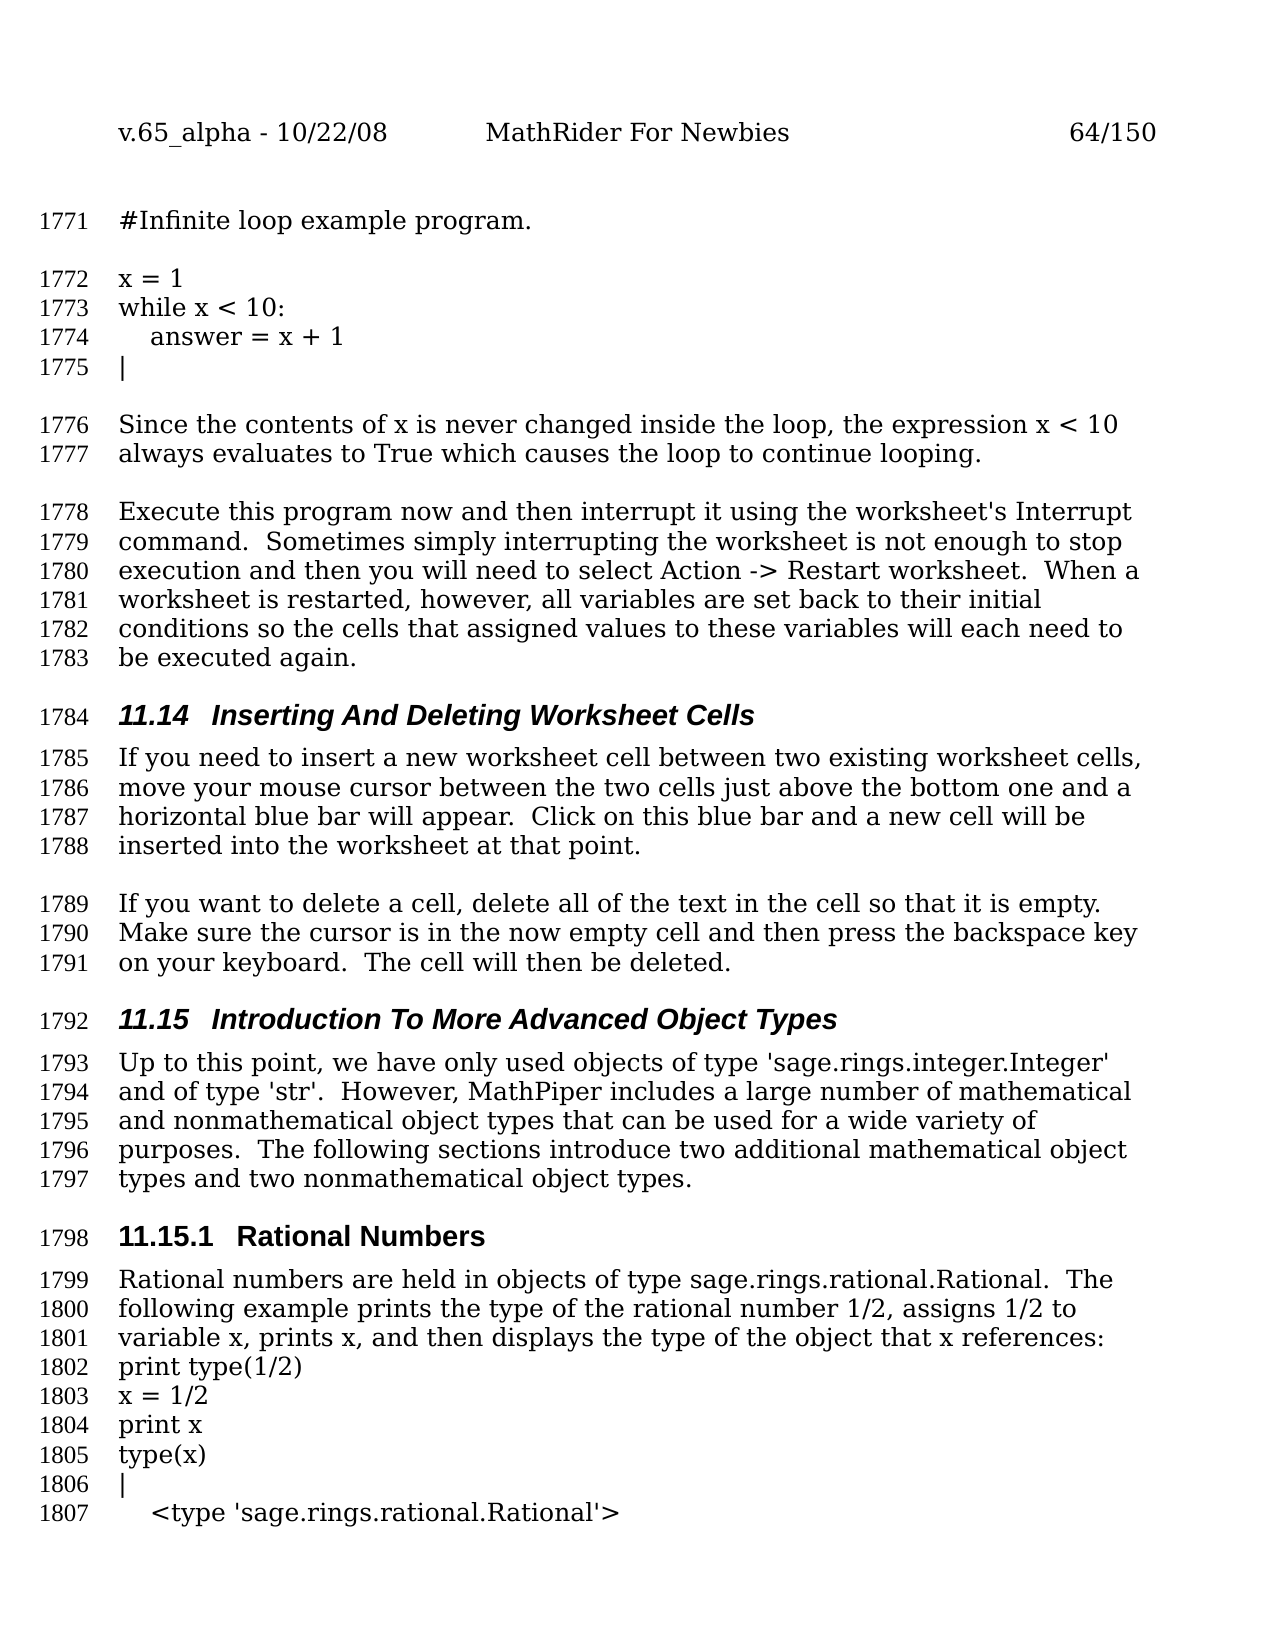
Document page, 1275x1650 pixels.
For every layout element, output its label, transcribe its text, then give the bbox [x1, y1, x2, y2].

subtitle Introduction To More Advanced Object Types [118, 1002, 1157, 1036]
text If you need to insert a new worksheet cell between two existing worksheet cells, move your mouse cursor between the two cells just above the bottom one and a horizontal blue bar will appear. Click on this blue bar and a new cell will be inserted into the worksheet at that point. [118, 744, 1157, 860]
text x = 1 [118, 264, 1157, 293]
text Execute this program now and then interrupt it using the worksheet's Interrupt command. Sometimes simply interrupting the worksheet is not enough to stop execution and then you will need to select Action -> Restart worksheet. When a worksheet is restarted, however, all variables are set back to their initial conditions so the cells that assigned values to these variables will each need to be executed again. [118, 498, 1157, 673]
subtitle Inserting And Deleting Worksheet Cells [118, 698, 1157, 731]
text Since the contents of x is never changed inside the loop, the expression x < 10 always evaluates to True which causes the loop to continue looping. [118, 410, 1157, 468]
text print x [118, 1411, 1157, 1440]
text type(x) [118, 1440, 1157, 1469]
text while x < 10: [118, 293, 1157, 323]
text #Infinite loop example program. [118, 206, 1157, 235]
text Up to this point, we have only used objects of type 'sage.rings.integer.Integer' and of type 'str'. However, MathPiper includes a large number of mathematical and nonmathematical object types that can be used for a wide variety of purposes. The following sections introduce two additional mathematical object types and two nonmathematical object types. [118, 1048, 1157, 1194]
text answer = x + 1 [118, 323, 1157, 352]
text <type 'sage.rings.rational.Rational'> [118, 1498, 1157, 1527]
text | [118, 1469, 1157, 1498]
text | [118, 352, 1157, 381]
text x = 1/2 [118, 1382, 1157, 1411]
text Rational numbers are held in objects of type sage.rings.rational.Rational. The following example prints the type of the rational number 1/2, assigns 1/2 to variable x, prints x, and then displays the type of the object that x references: [118, 1265, 1157, 1352]
text print type(1/2) [118, 1352, 1157, 1382]
subtitle Rational Numbers [118, 1219, 1157, 1252]
text If you want to delete a cell, delete all of the text in the cell so that it is empty. Make sure the cursor is in the now empty cell and then press the backspace key on your keyboard. The cell will then be deleted. [118, 889, 1157, 977]
